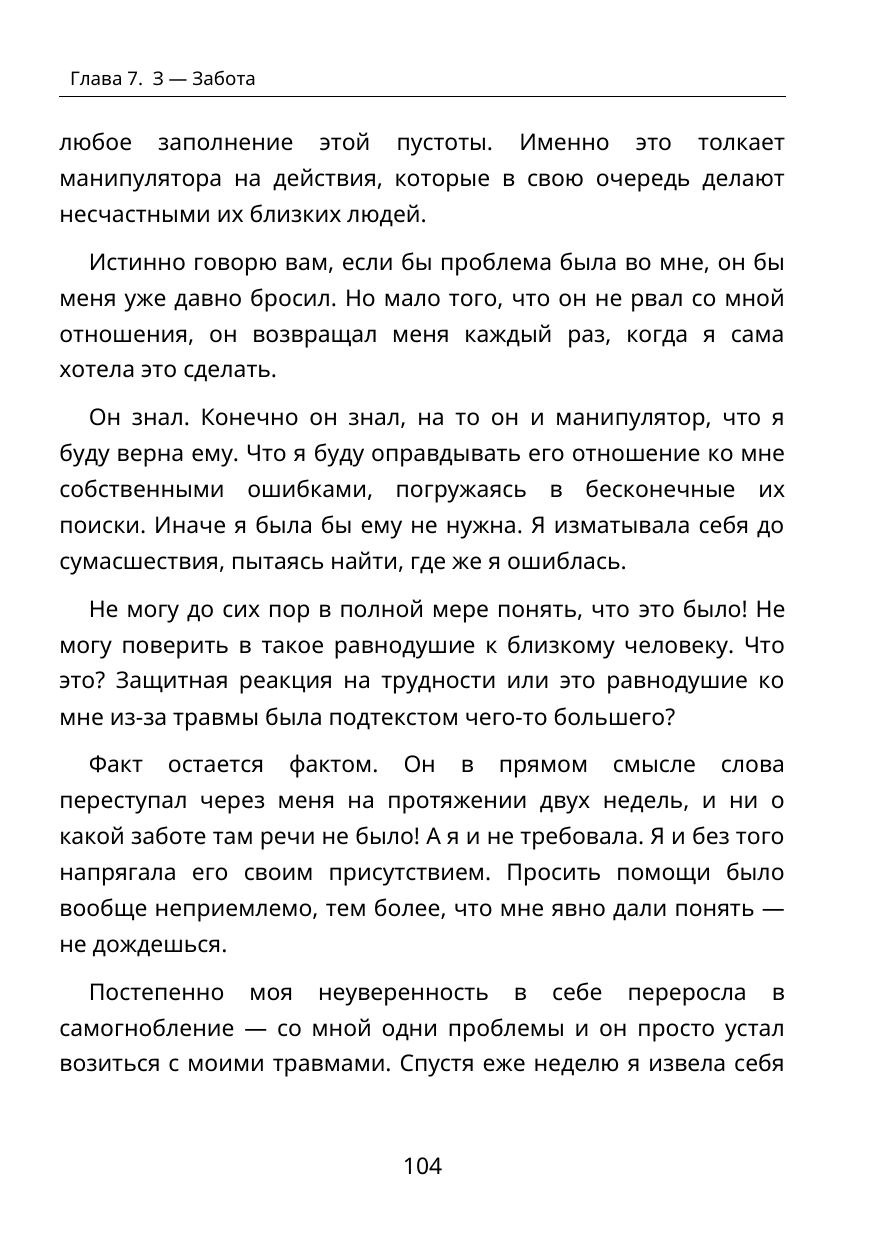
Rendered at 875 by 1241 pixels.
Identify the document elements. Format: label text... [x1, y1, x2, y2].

text Он знал. Конечно он знал, на то он и манипулятор, что я буду верна ему. Что я буду оправдывать его отношение ко мне собственными ошибками, погружаясь в бесконечные их поиски. Иначе я была бы ему не нужна. Я изматывала себя до сумасшествия, пытаясь найти, где же я ошиблась. [59, 401, 786, 576]
text любое заполнение этой пустоты. Именно это толкает манипулятора на действия, которые в свою очередь делают несчастными их близких людей. [59, 126, 786, 229]
text Постепенно моя неуверенность в себе переросла в самогнобление — со мной одни проблемы и он просто устал возиться с моими травмами. Спустя еже неделю я извела себя [59, 976, 786, 1079]
text Истинно говорю вам, если бы проблема была во мне, он бы меня уже давно бросил. Но мало того, что он не рвал со мной отношения, он возвращал меня каждый раз, когда я сама хотела это сделать. [59, 246, 786, 385]
text Факт остается фактом. Он в прямом смысле слова переступал через меня на протяжении двух недель, и ни о какой заботе там речи не было! А я и не требовала. Я и без того напрягала его своим присутствием. Просить помощи было вообще неприемлемо, тем более, что мне явно дали понять — не дождешься. [59, 748, 786, 959]
text Не могу до сих пор в полной мере понять, что это было! Не могу поверить в такое равнодушие к близкому человеку. Что это? Защитная реакция на трудности или это равнодушие ко мне из-за травмы была подтекстом чего-то большего? [59, 593, 786, 732]
